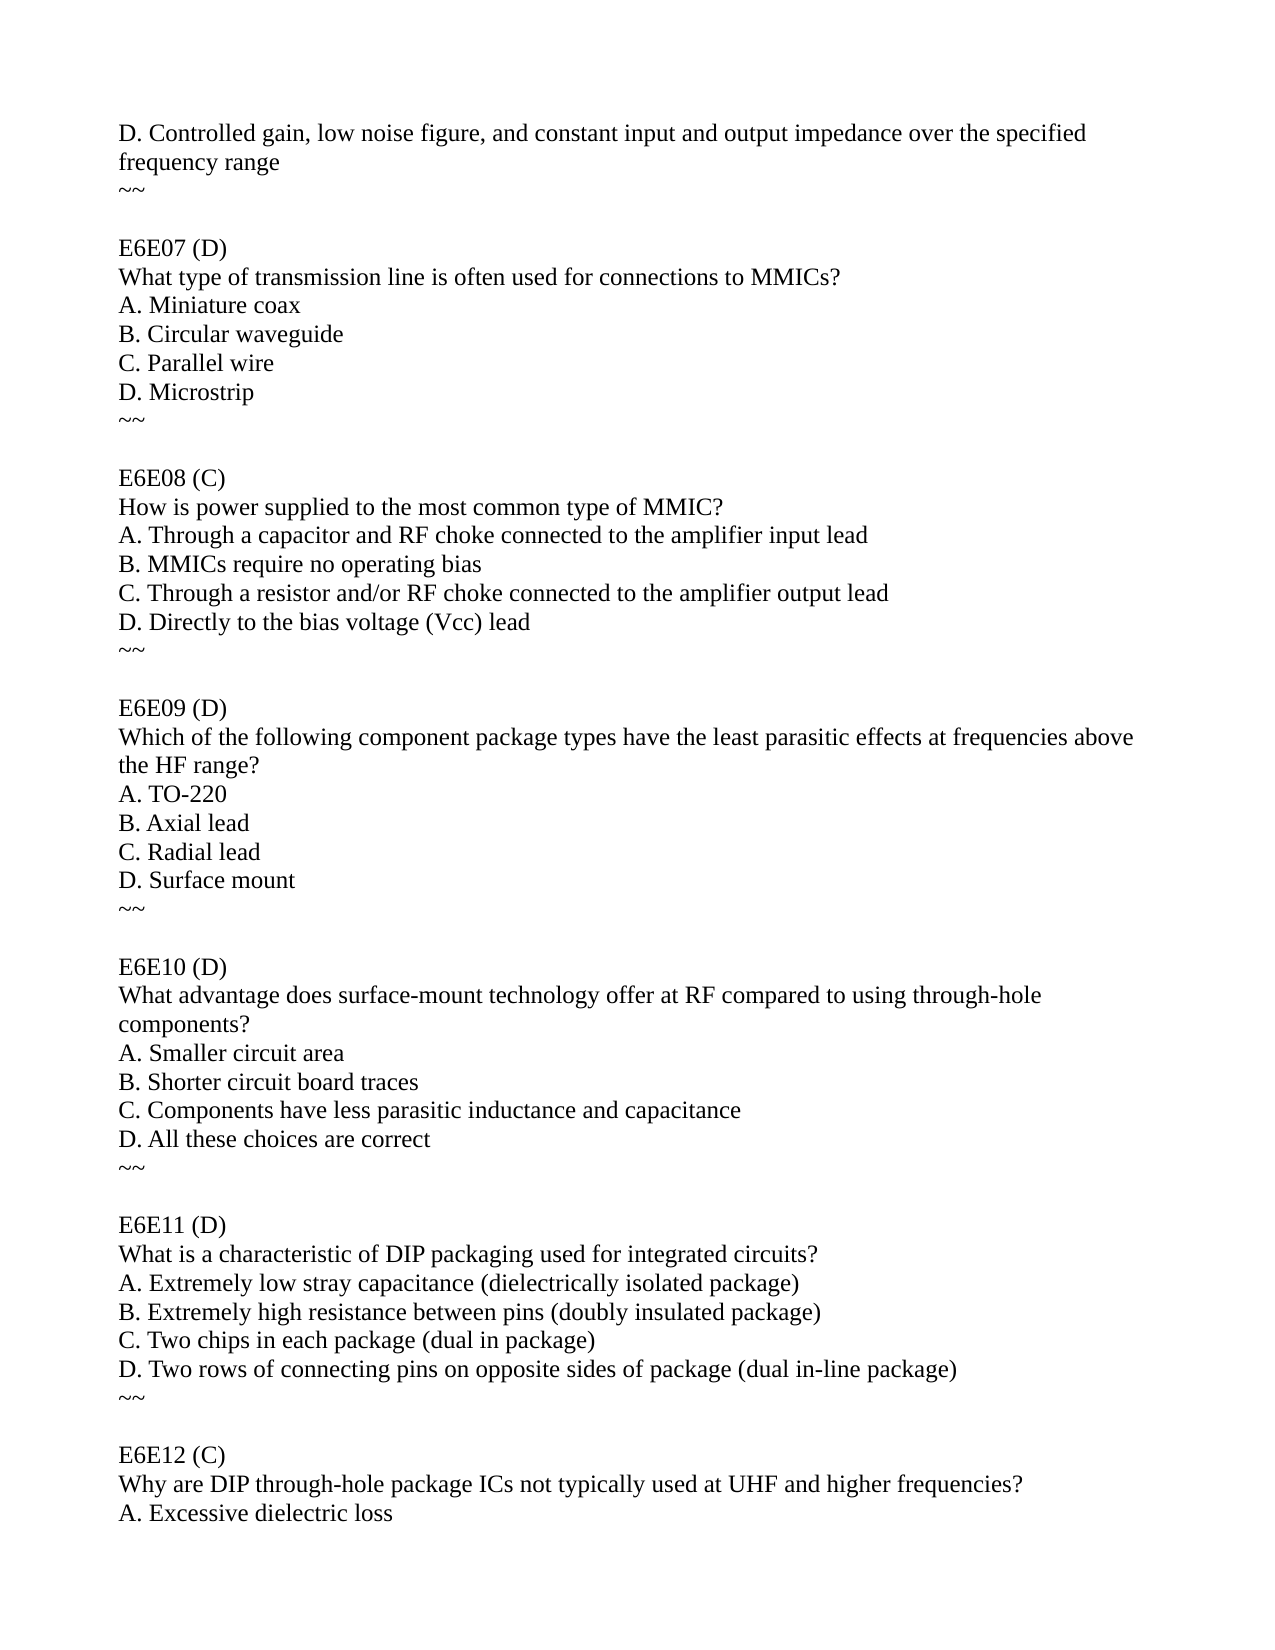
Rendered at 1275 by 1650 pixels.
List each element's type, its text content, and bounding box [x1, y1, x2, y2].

text D. Controlled gain, low noise figure, and constant input and output impedance over the specified frequency range [118, 118, 1157, 176]
text ~~ [118, 406, 1157, 434]
text ~~ [118, 894, 1157, 923]
text ~~ [118, 1153, 1157, 1182]
text B. MMICs require no operating bias [118, 549, 1157, 578]
text A. Miniature coax [118, 291, 1157, 319]
text What type of transmission line is often used for connections to MMICs? [118, 262, 1157, 291]
text A. Through a capacitor and RF choke connected to the amplifier input lead [118, 521, 1157, 549]
text C. Two chips in each package (dual in package) [118, 1326, 1157, 1354]
text B. Extremely high resistance between pins (doubly insulated package) [118, 1297, 1157, 1326]
text C. Parallel wire [118, 348, 1157, 377]
text ~~ [118, 176, 1157, 204]
text E6E10 (D) [118, 952, 1157, 981]
text ~~ [118, 636, 1157, 664]
text D. Microstrip [118, 377, 1157, 406]
text B. Axial lead [118, 808, 1157, 837]
text B. Shorter circuit board traces [118, 1067, 1157, 1096]
text D. Directly to the bias voltage (Vcc) lead [118, 607, 1157, 636]
text E6E09 (D) [118, 693, 1157, 722]
text A. Excessive dielectric loss [118, 1498, 1157, 1527]
text What advantage does surface-mount technology offer at RF compared to using through-hole components? [118, 981, 1157, 1038]
text A. Extremely low stray capacitance (dielectrically isolated package) [118, 1268, 1157, 1297]
text C. Components have less parasitic inductance and capacitance [118, 1096, 1157, 1124]
text B. Circular waveguide [118, 319, 1157, 348]
text Why are DIP through-hole package ICs not typically used at UHF and higher frequencies? [118, 1469, 1157, 1498]
text A. Smaller circuit area [118, 1038, 1157, 1067]
text D. All these choices are correct [118, 1124, 1157, 1153]
text C. Radial lead [118, 837, 1157, 866]
text D. Surface mount [118, 866, 1157, 894]
text E6E08 (C) [118, 463, 1157, 492]
text C. Through a resistor and/or RF choke connected to the amplifier output lead [118, 578, 1157, 607]
text How is power supplied to the most common type of MMIC? [118, 492, 1157, 521]
text E6E11 (D) [118, 1211, 1157, 1239]
text ~~ [118, 1383, 1157, 1412]
text E6E07 (D) [118, 233, 1157, 262]
text A. TO-220 [118, 779, 1157, 808]
text Which of the following component package types have the least parasitic effects at frequencies above the HF range? [118, 722, 1157, 779]
text E6E12 (C) [118, 1441, 1157, 1469]
text What is a characteristic of DIP packaging used for integrated circuits? [118, 1239, 1157, 1268]
text D. Two rows of connecting pins on opposite sides of package (dual in-line package) [118, 1354, 1157, 1383]
